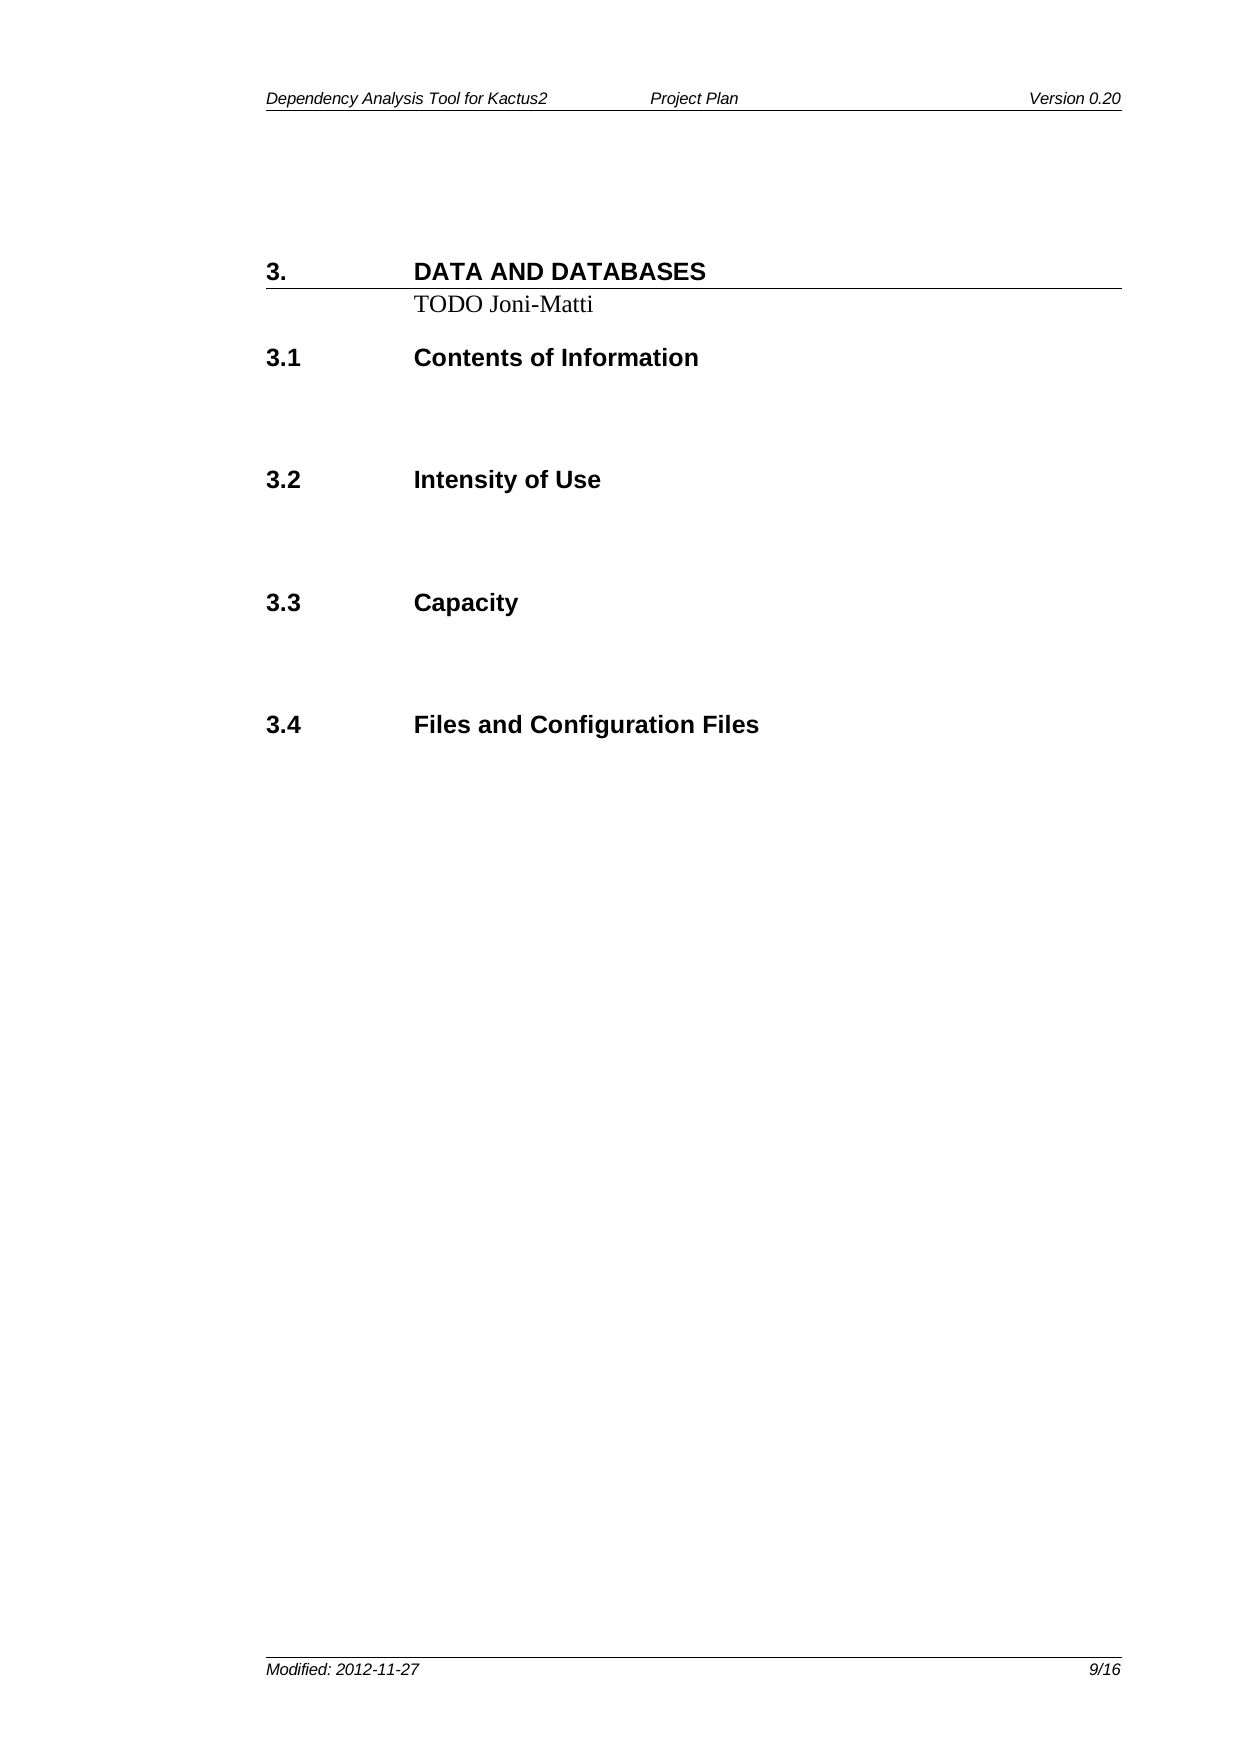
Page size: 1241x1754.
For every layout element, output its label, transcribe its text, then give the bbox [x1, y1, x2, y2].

subtitle Intensity of Use [266, 465, 1122, 494]
text TODO Joni-Matti [369, 289, 1122, 318]
subtitle Capacity [266, 588, 1122, 617]
subtitle Data and Databases [266, 257, 1122, 288]
subtitle Files and Configuration Files [266, 710, 1122, 739]
subtitle Contents of Information [266, 343, 1122, 372]
